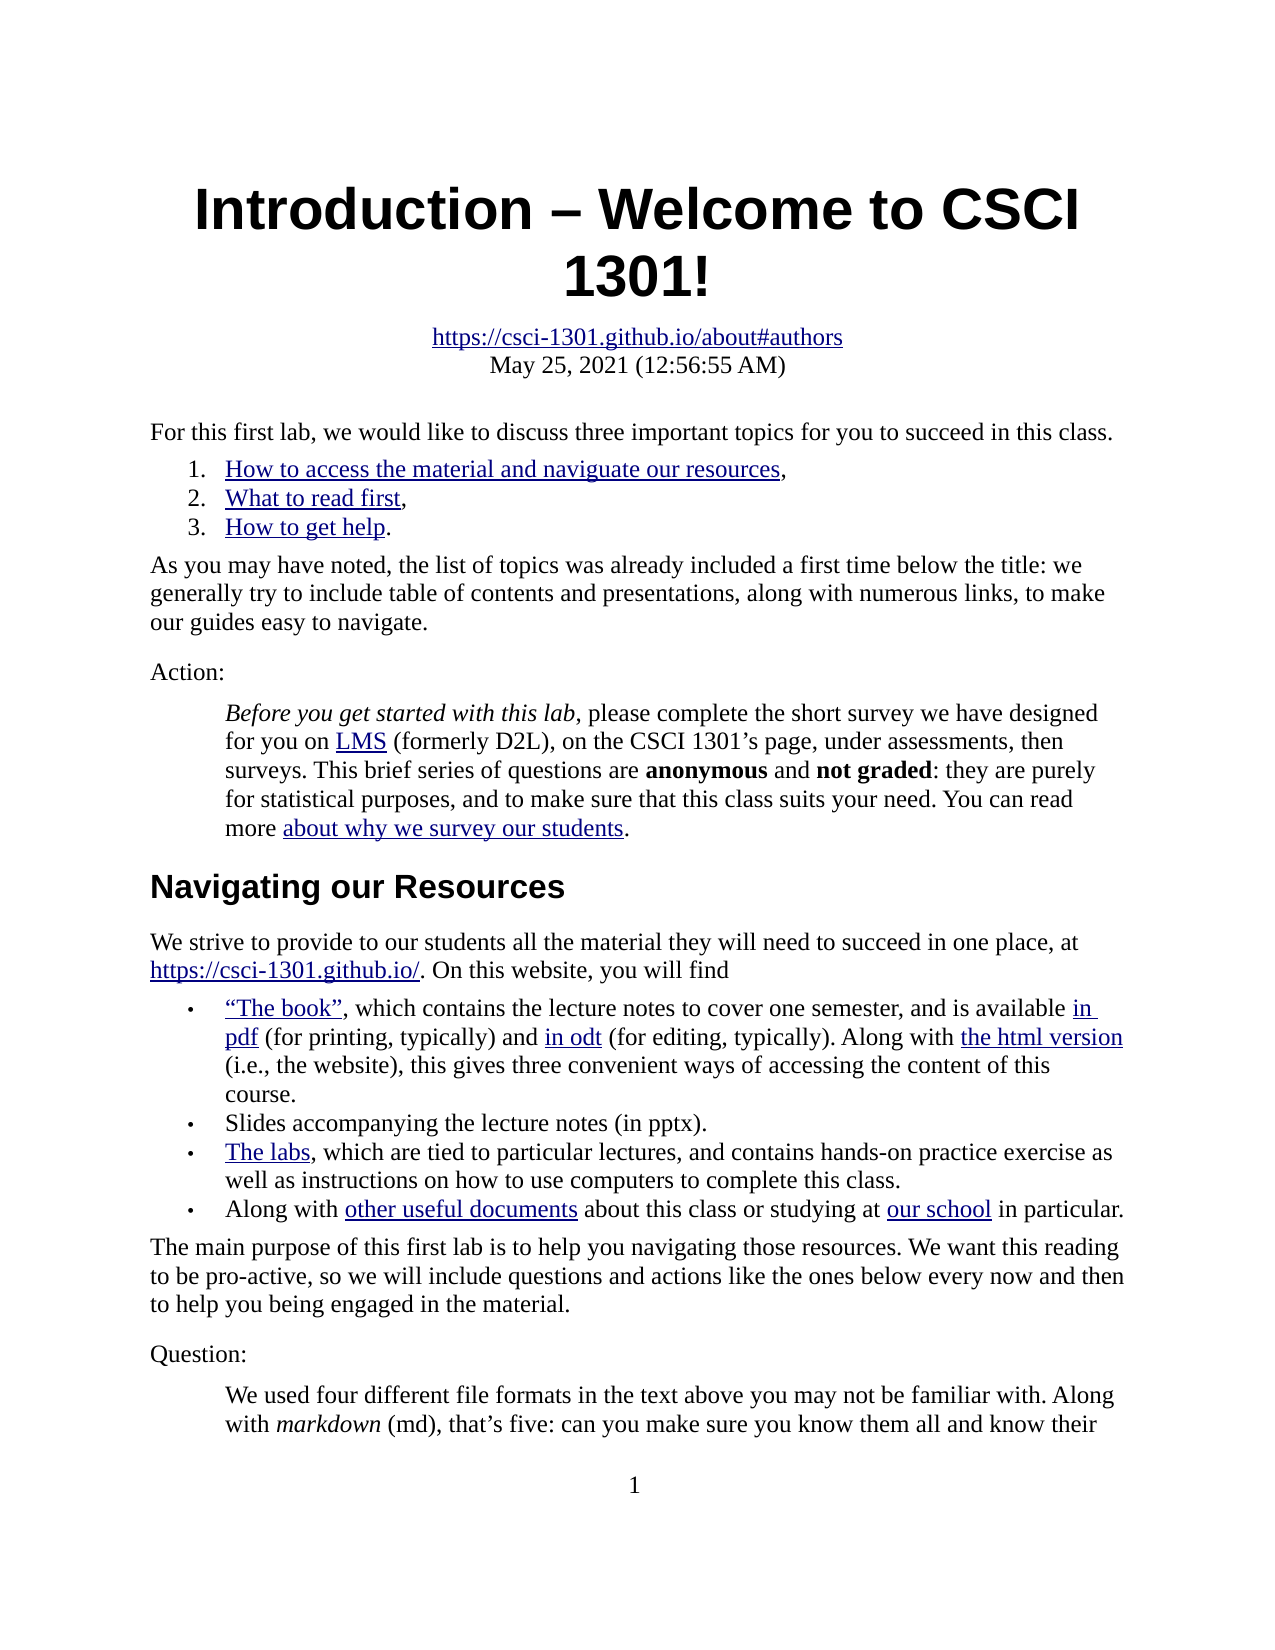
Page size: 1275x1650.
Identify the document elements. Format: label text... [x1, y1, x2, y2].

text May 25, 2021 (12:56:55 AM) [150, 350, 1125, 379]
text The main purpose of this first lab is to help you navigating those resources. We want this reading to be pro-active, so we will include questions and actions like the ones below every now and then to help you being engaged in the material. [150, 1232, 1125, 1318]
text We used four different file formats in the text above you may not be familiar with. Along with markdown (md), that’s five: can you make sure you know them all and know their [225, 1380, 1125, 1437]
text Action: [150, 657, 1125, 686]
text As you may have noted, the list of topics was already included a first time below the title: we generally try to include table of contents and presentations, along with numerous links, to make our guides easy to navigate. [150, 550, 1125, 636]
list What to read first, [187, 483, 1125, 512]
list “The book”, which contains the lecture notes to cover one semester, and is available in pdf (for printing, typically) and in odt (for editing, typically). Along with the html version (i.e., the website), this gives three convenient ways of accessing the content of this course. [187, 993, 1125, 1108]
text Question: [150, 1339, 1125, 1368]
subtitle Navigating our Resources [150, 866, 1125, 905]
list How to access the material and naviguate our resources, [187, 454, 1125, 483]
list The labs, which are tied to particular lectures, and contains hands-on practice exercise as well as instructions on how to use computers to complete this class. [187, 1137, 1125, 1194]
list Slides accompanying the lecture notes (in pptx). [187, 1108, 1125, 1137]
text Before you get started with this lab, please complete the short survey we have designed for you on LMS (formerly D2L), on the CSCI 1301’s page, under assessments, then surveys. This brief series of questions are anonymous and not graded: they are purely for statistical purposes, and to make sure that this class suits your need. You can read more about why we survey our students. [225, 698, 1125, 841]
list How to get help. [187, 512, 1125, 541]
title Introduction – Welcome to CSCI 1301! [150, 175, 1125, 309]
text For this first lab, we would like to discuss three important topics for you to succeed in this class. [150, 417, 1125, 446]
text https://csci-1301.github.io/about#authors [150, 322, 1125, 350]
list Along with other useful documents about this class or studying at our school in particular. [187, 1194, 1125, 1223]
text We strive to provide to our students all the material they will need to succeed in one place, at https://csci-1301.github.io/. On this website, you will find [150, 927, 1125, 984]
